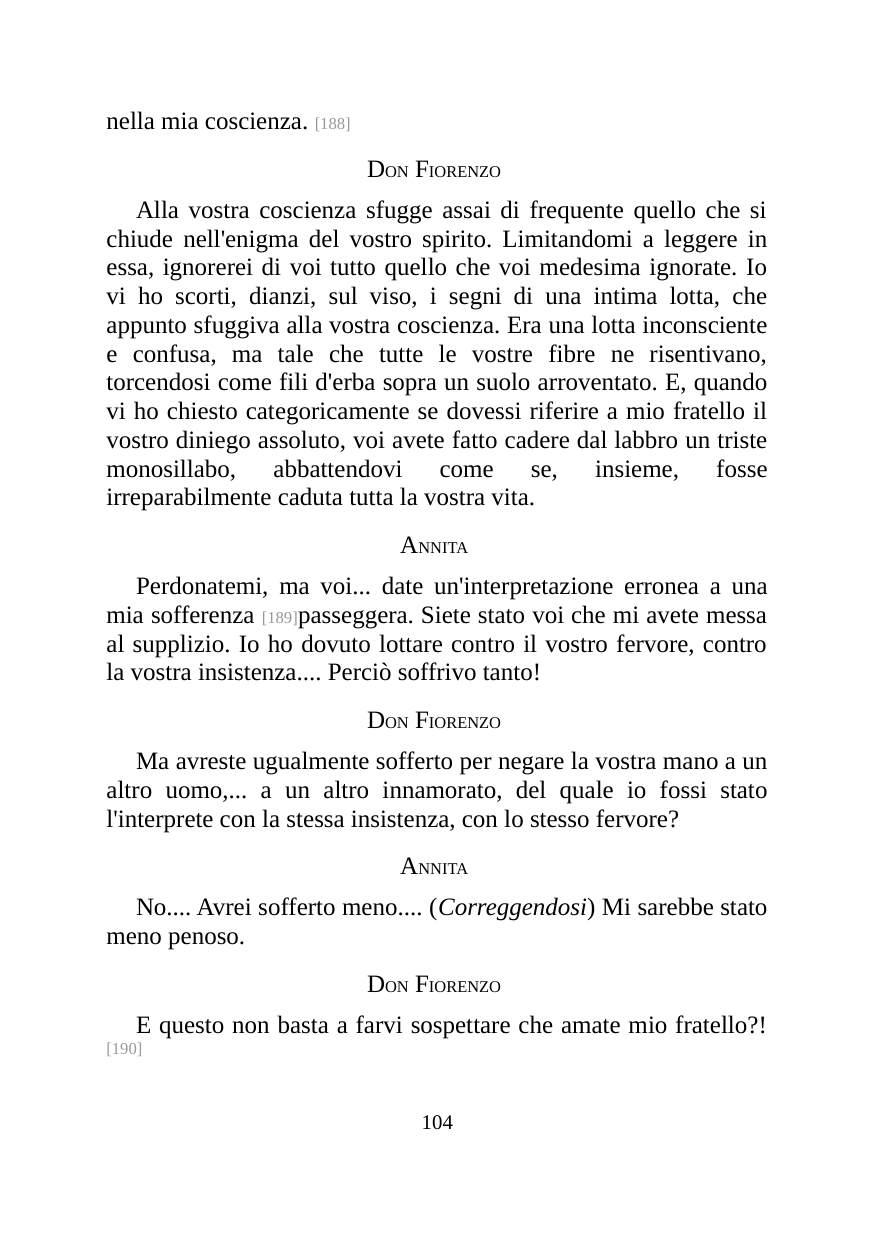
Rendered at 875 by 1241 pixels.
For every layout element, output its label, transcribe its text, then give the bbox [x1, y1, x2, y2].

text E questo non basta a farvi sospettare che amate mio fratello?! [190] [106, 1010, 768, 1058]
text Annita [106, 851, 768, 880]
text Don Fiorenzo [106, 154, 768, 182]
text No.... Avrei sofferto meno.... (Correggendosi) Mi sarebbe stato meno penoso. [106, 892, 768, 950]
text nella mia coscienza. [188] [106, 106, 768, 135]
text Don Fiorenzo [106, 705, 768, 734]
text Perdonatemi, ma voi... date un'interpretazione erronea a una mia sofferenza [189]passeggera. Siete stato voi che mi avete messa al supplizio. Io ho dovuto lottare contro il vostro fervore, contro la vostra insistenza.... Perciò soffrivo tanto! [106, 571, 768, 686]
text Ma avreste ugualmente sofferto per negare la vostra mano a un altro uomo,... a un altro innamorato, del quale io fossi stato l'interprete con la stessa insistenza, con lo stesso fervore? [106, 746, 768, 832]
text Annita [106, 530, 768, 559]
text Don Fiorenzo [106, 969, 768, 997]
text Alla vostra coscienza sfugge assai di frequente quello che si chiude nell'enigma del vostro spirito. Limitandomi a leggere in essa, ignorerei di voi tutto quello che voi medesima ignorate. Io vi ho scorti, dianzi, sul viso, i segni di una intima lotta, che appunto sfuggiva alla vostra coscienza. Era una lotta inconsciente e confusa, ma tale che tutte le vostre fibre ne risentivano, torcendosi come fili d'erba sopra un suolo arroventato. E, quando vi ho chiesto categoricamente se dovessi riferire a mio fratello il vostro diniego assoluto, voi avete fatto cadere dal labbro un triste monosillabo, abbattendovi come se, insieme, fosse irreparabilmente caduta tutta la vostra vita. [106, 195, 768, 511]
